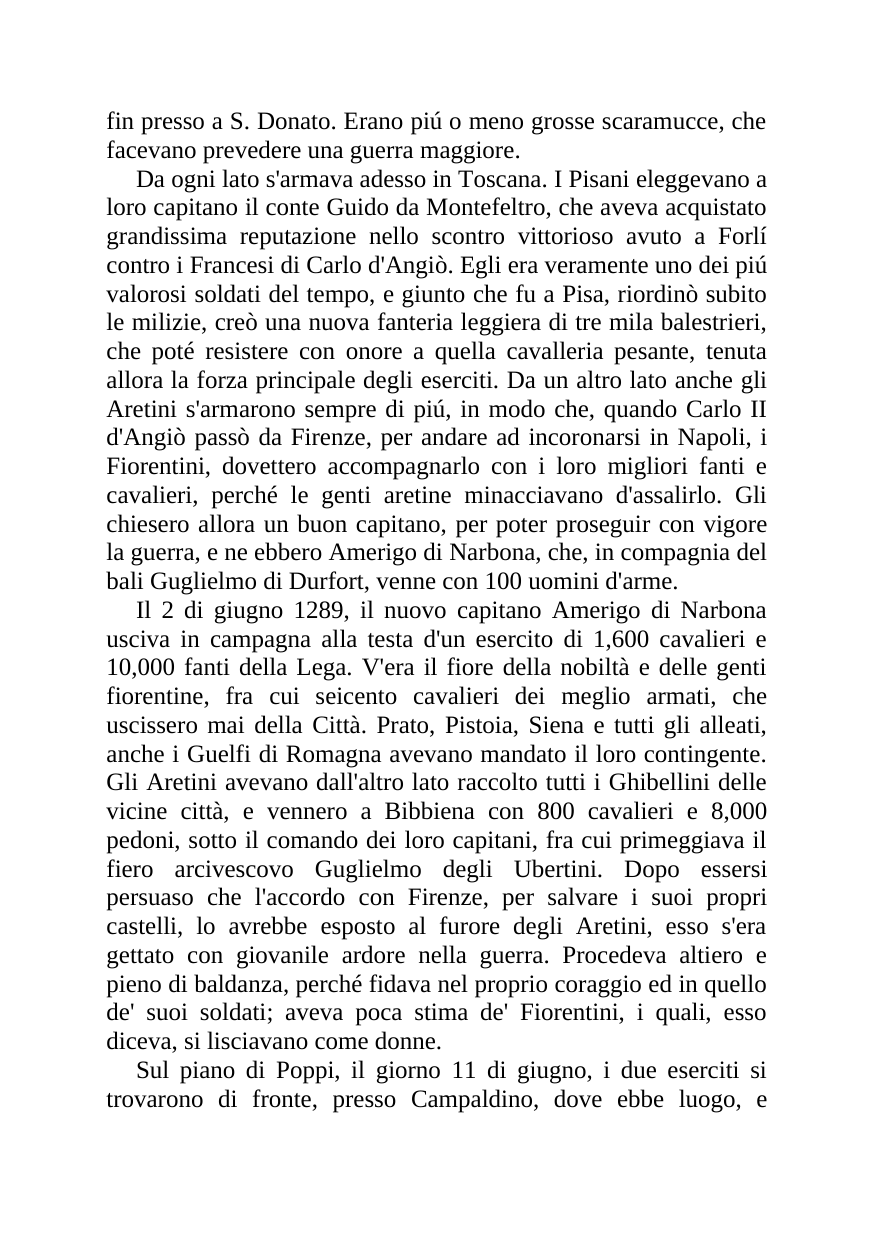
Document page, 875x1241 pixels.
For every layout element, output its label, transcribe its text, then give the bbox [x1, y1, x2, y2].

text fin presso a S. Donato. Erano piú o meno grosse scaramucce, che facevano prevedere una guerra maggiore. [106, 106, 768, 164]
text Da ogni lato s'armava adesso in Toscana. I Pisani eleggevano a loro capitano il conte Guido da Montefeltro, che aveva acquistato grandissima reputazione nello scontro vittorioso avuto a Forlí contro i Francesi di Carlo d'Angiò. Egli era veramente uno dei piú valorosi soldati del tempo, e giunto che fu a Pisa, riordinò subito le milizie, creò una nuova fanteria leggiera di tre mila balestrieri, che poté resistere con onore a quella cavalleria pesante, tenuta allora la forza principale degli eserciti. Da un altro lato anche gli Aretini s'armarono sempre di piú, in modo che, quando Carlo II d'Angiò passò da Firenze, per andare ad incoronarsi in Napoli, i Fiorentini, dovettero accompagnarlo con i loro migliori fanti e cavalieri, perché le genti aretine minacciavano d'assalirlo. Gli chiesero allora un buon capitano, per poter proseguir con vigore la guerra, e ne ebbero Amerigo di Narbona, che, in compagnia del bali Guglielmo di Durfort, venne con 100 uomini d'arme. [106, 164, 768, 595]
text Sul piano di Poppi, il giorno 11 di giugno, i due eserciti si trovarono di fronte, presso Campaldino, dove ebbe luogo, e [106, 1055, 768, 1112]
text Il 2 di giugno 1289, il nuovo capitano Amerigo di Narbona usciva in campagna alla testa d'un esercito di 1,600 cavalieri e 10,000 fanti della Lega. V'era il fiore della nobiltà e delle genti fiorentine, fra cui seicento cavalieri dei meglio armati, che uscissero mai della Città. Prato, Pistoia, Siena e tutti gli alleati, anche i Guelfi di Romagna avevano mandato il loro contingente. Gli Aretini avevano dall'altro lato raccolto tutti i Ghibellini delle vicine città, e vennero a Bibbiena con 800 cavalieri e 8,000 pedoni, sotto il comando dei loro capitani, fra cui primeggiava il fiero arcivescovo Guglielmo degli Ubertini. Dopo essersi persuaso che l'accordo con Firenze, per salvare i suoi propri castelli, lo avrebbe esposto al furore degli Aretini, esso s'era gettato con giovanile ardore nella guerra. Procedeva altiero e pieno di baldanza, perché fidava nel proprio coraggio ed in quello de' suoi soldati; aveva poca stima de' Fiorentini, i quali, esso diceva, si lisciavano come donne. [106, 595, 768, 1055]
